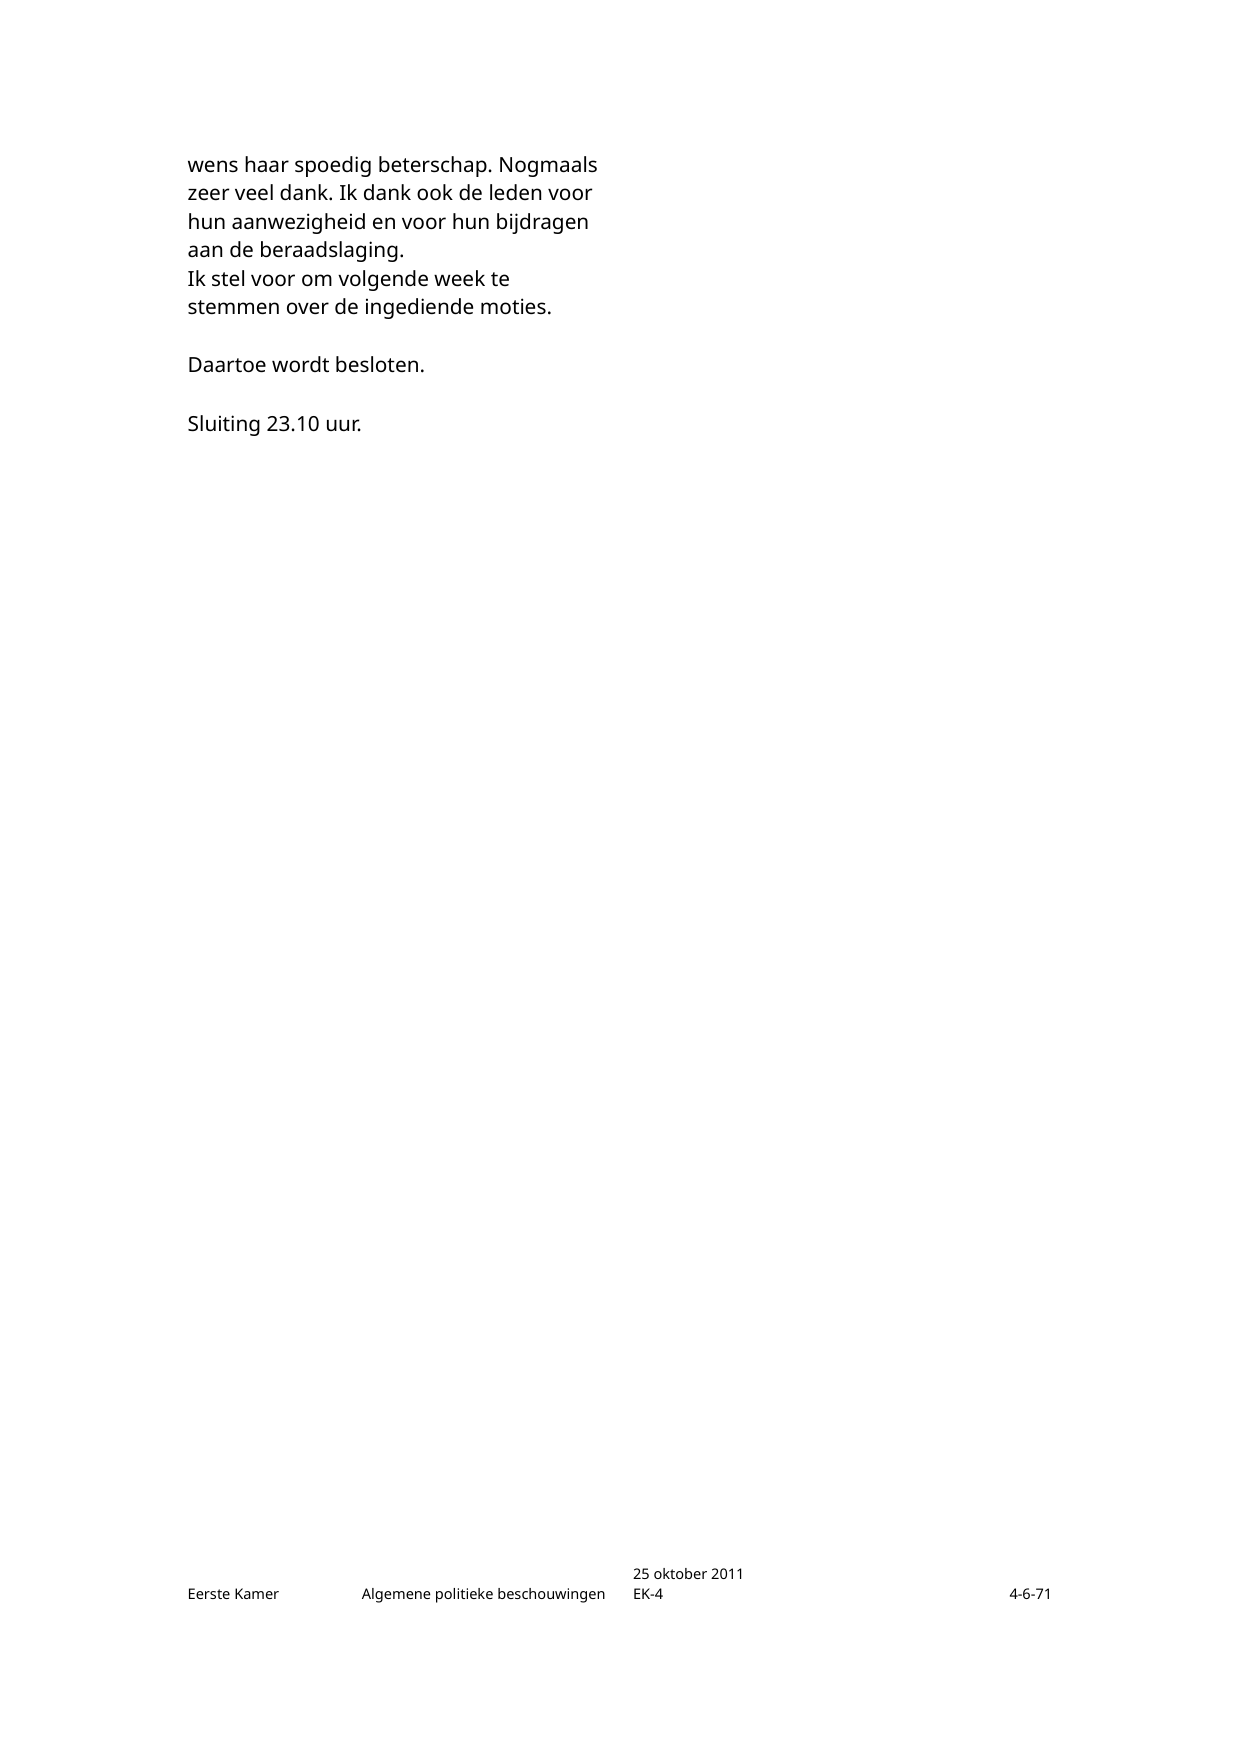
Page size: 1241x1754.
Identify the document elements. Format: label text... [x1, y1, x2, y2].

text Ik stel voor om volgende week te stemmen over de ingediende moties. [187, 264, 605, 321]
text Daartoe wordt besloten. [187, 351, 605, 379]
text Sluiting 23.10 uur. [187, 409, 605, 437]
text wens haar spoedig beterschap. Nogmaals zeer veel dank. Ik dank ook de leden voor hun aanwezigheid en voor hun bijdragen aan de beraadslaging. [187, 150, 605, 264]
